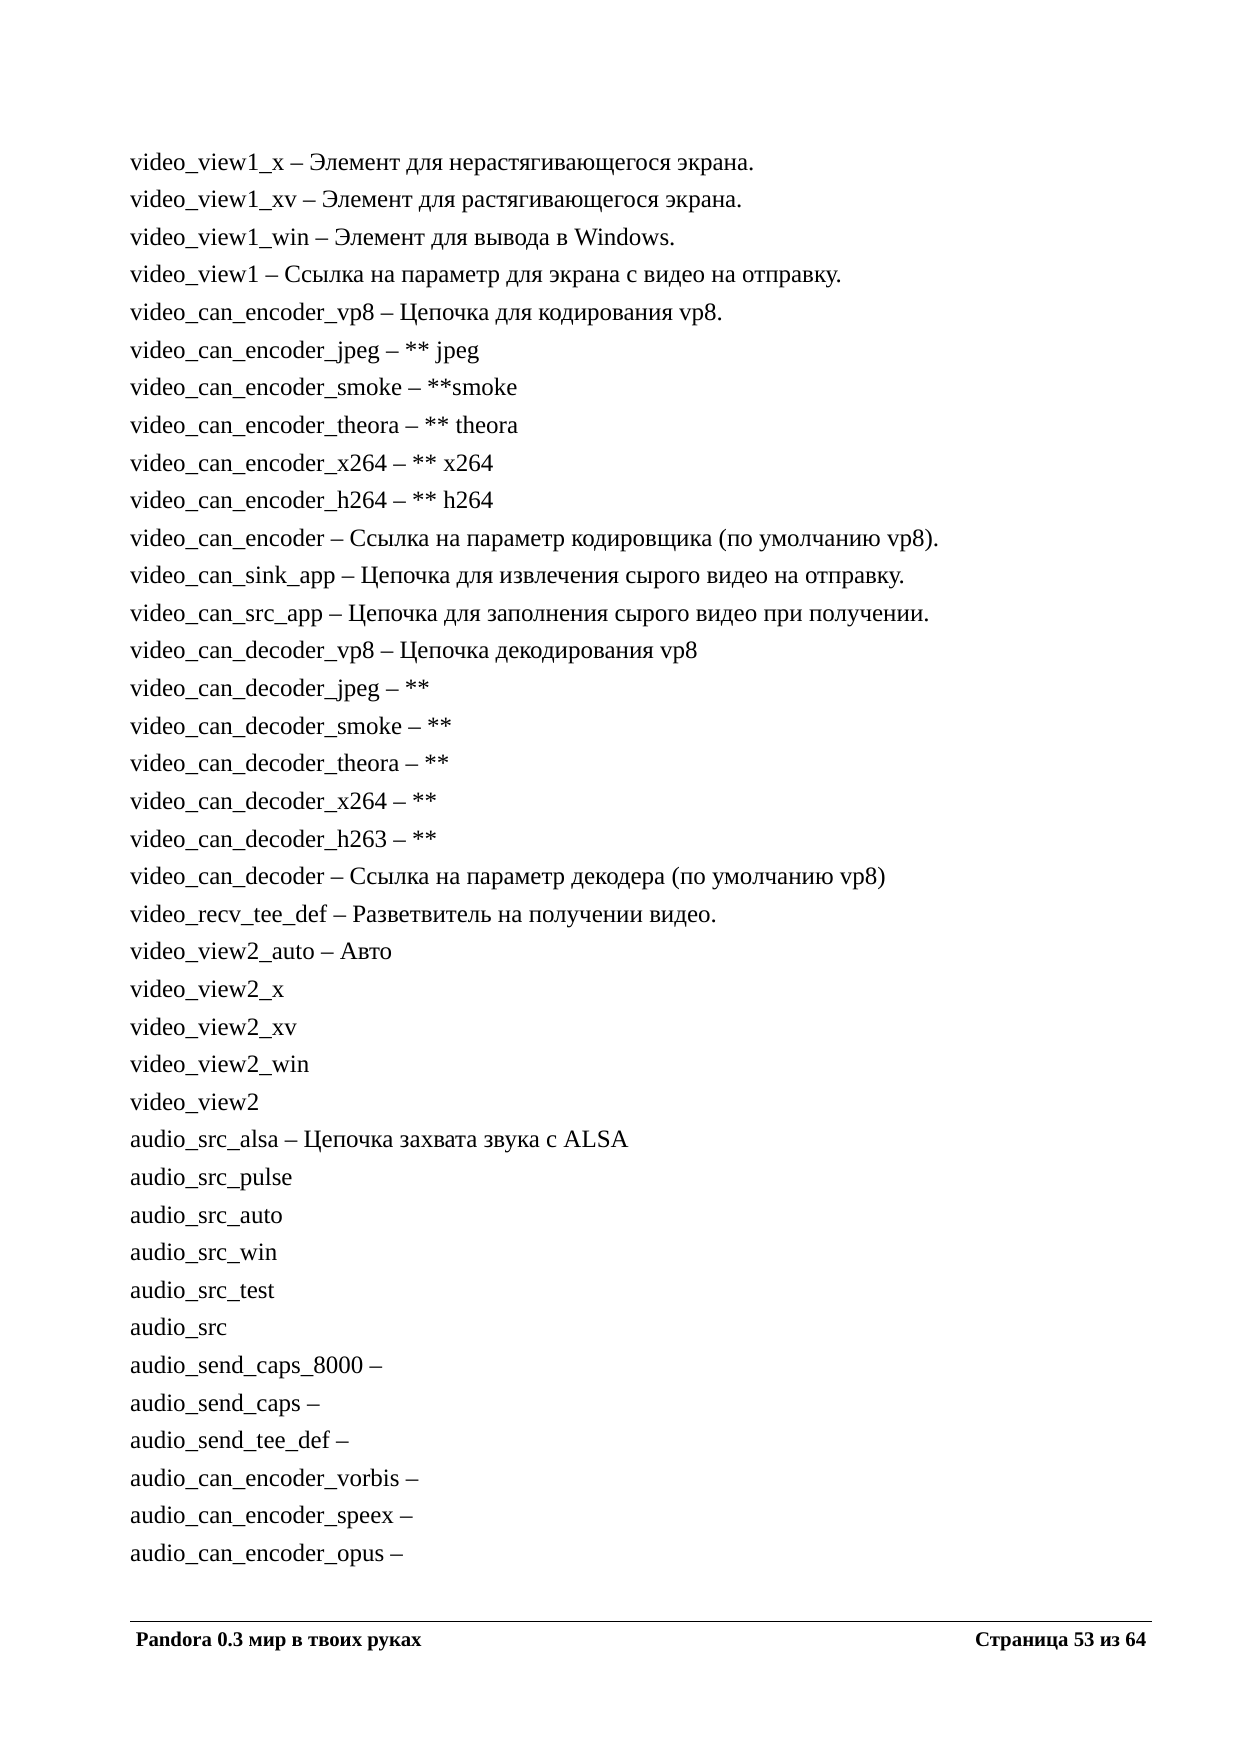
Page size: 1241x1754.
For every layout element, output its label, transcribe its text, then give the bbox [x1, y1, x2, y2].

text video_can_src_app – Цепочка для заполнения сырого видео при получении. [130, 598, 1152, 627]
text audio_src [130, 1312, 1152, 1341]
text audio_send_caps – [130, 1388, 1152, 1416]
text video_view2_win [130, 1049, 1152, 1078]
text audio_src_test [130, 1275, 1152, 1304]
text audio_src_alsa – Цепочка захвата звука с ALSA [130, 1124, 1152, 1153]
text video_view1_win – Элемент для вывода в Windows. [130, 222, 1152, 251]
text video_can_decoder_theora – ** [130, 748, 1152, 777]
text video_view1 – Ссылка на параметр для экрана с видео на отправку. [130, 259, 1152, 288]
text video_view1_x – Элемент для нерастягивающегося экрана. [130, 147, 1152, 176]
text video_can_decoder_smoke – ** [130, 711, 1152, 739]
text video_view1_xv – Элемент для растягивающегося экрана. [130, 184, 1152, 213]
text video_can_decoder_x264 – ** [130, 786, 1152, 815]
text video_view2_auto – Авто [130, 936, 1152, 965]
text video_can_encoder_smoke – **smoke [130, 372, 1152, 401]
text audio_send_caps_8000 – [130, 1350, 1152, 1379]
text video_can_encoder_jpeg – ** jpeg [130, 335, 1152, 363]
text audio_src_win [130, 1237, 1152, 1266]
text video_can_decoder – Ссылка на параметр декодера (по умолчанию vp8) [130, 861, 1152, 890]
text video_can_encoder_h264 – ** h264 [130, 485, 1152, 514]
text audio_send_tee_def – [130, 1425, 1152, 1454]
text video_can_encoder – Ссылка на параметр кодировщика (по умолчанию vp8). [130, 523, 1152, 552]
text video_can_decoder_jpeg – ** [130, 673, 1152, 702]
text audio_src_auto [130, 1200, 1152, 1228]
text video_can_sink_app – Цепочка для извлечения сырого видео на отправку. [130, 560, 1152, 589]
text video_can_decoder_vp8 – Цепочка декодирования vp8 [130, 636, 1152, 664]
text video_can_decoder_h263 – ** [130, 824, 1152, 852]
text video_can_encoder_vp8 – Цепочка для кодирования vp8. [130, 297, 1152, 326]
text video_view2_xv [130, 1012, 1152, 1040]
text video_view2 [130, 1087, 1152, 1116]
text audio_src_pulse [130, 1162, 1152, 1191]
text audio_can_encoder_opus – [130, 1538, 1152, 1567]
text video_view2_x [130, 974, 1152, 1003]
text video_can_encoder_x264 – ** x264 [130, 448, 1152, 476]
text audio_can_encoder_vorbis – [130, 1463, 1152, 1492]
text video_can_encoder_theora – ** theora [130, 410, 1152, 439]
text audio_can_encoder_speex – [130, 1501, 1152, 1529]
text video_recv_tee_def – Разветвитель на получении видео. [130, 899, 1152, 928]
